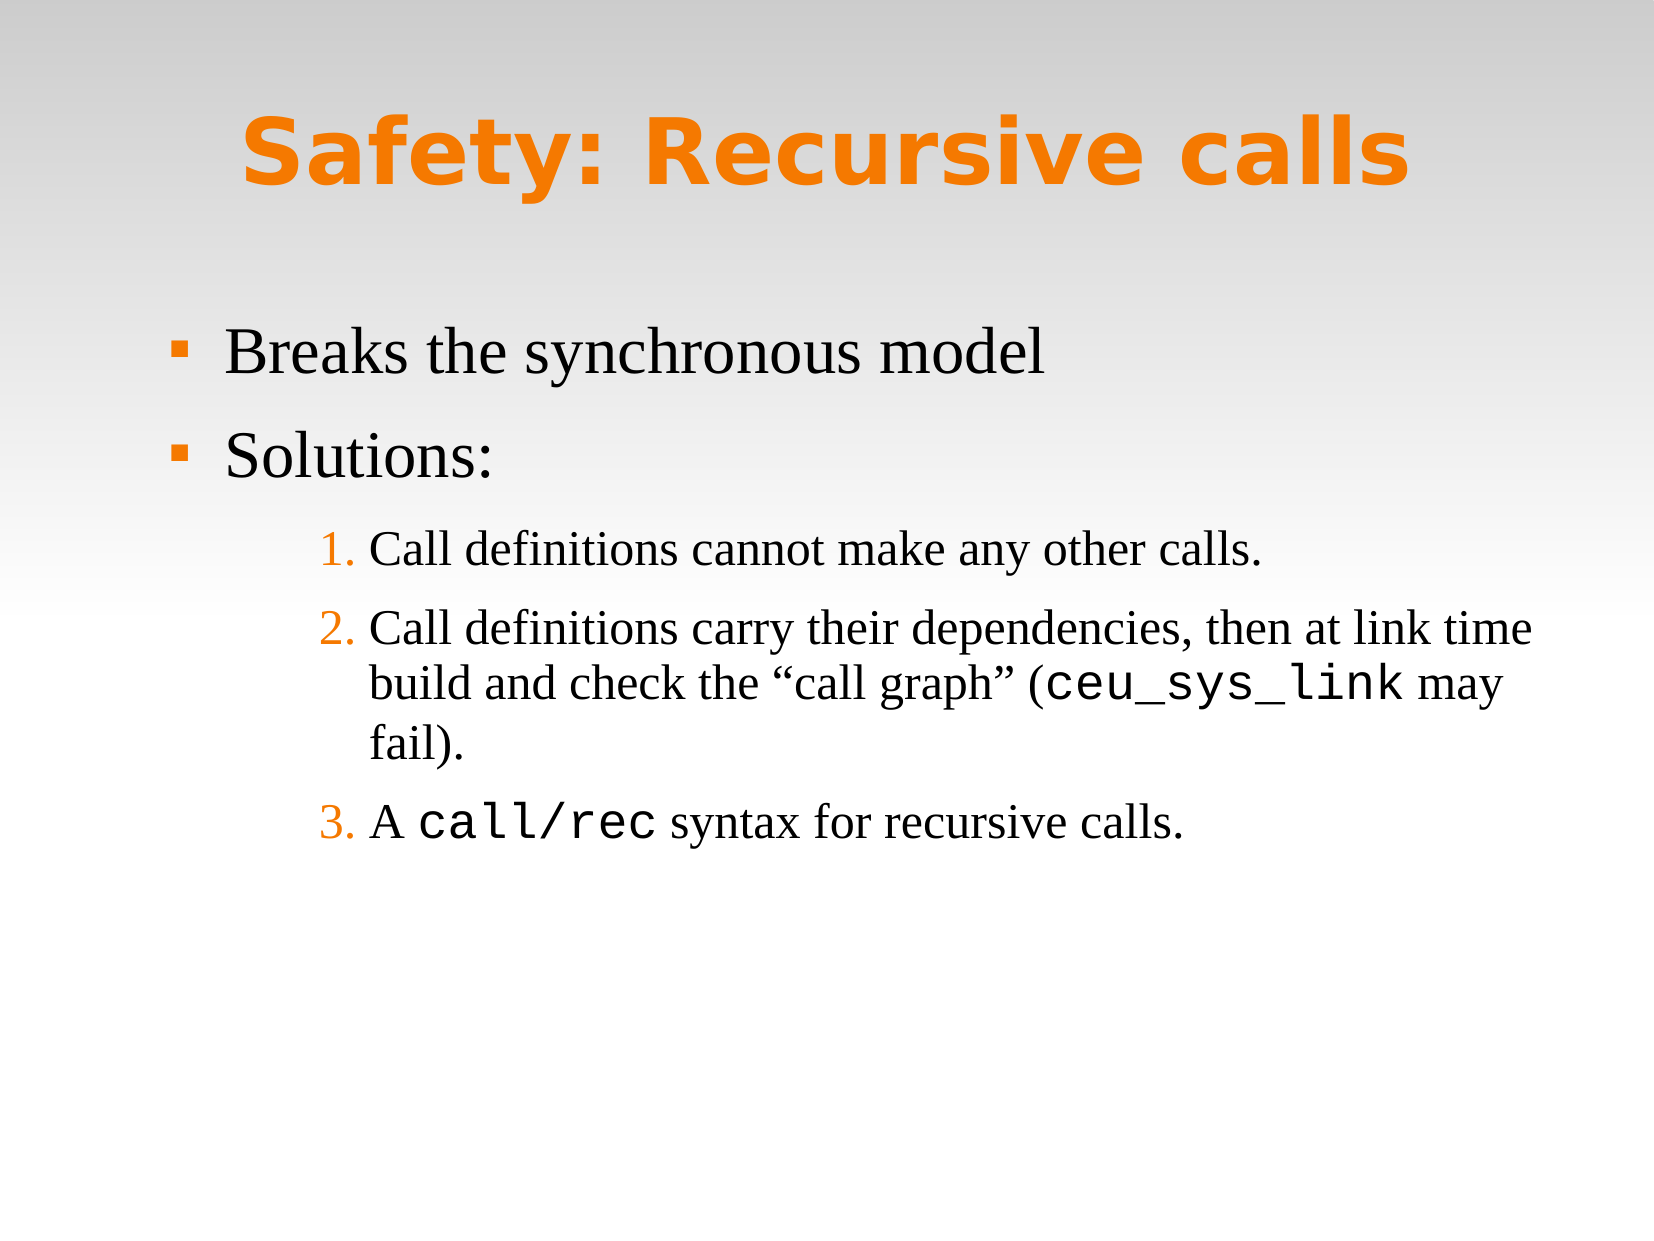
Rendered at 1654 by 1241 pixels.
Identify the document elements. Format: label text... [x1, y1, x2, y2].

title Safety: Recursive calls [82, 49, 1571, 257]
list Breaks the synchronous model Solutions: Call definitions cannot make any other calls. Call definitions carry their dependencies, then at link time build and check the “call graph” (ceu_sys_link may fail). A call/rec syntax for recursive calls. [82, 313, 1538, 1133]
